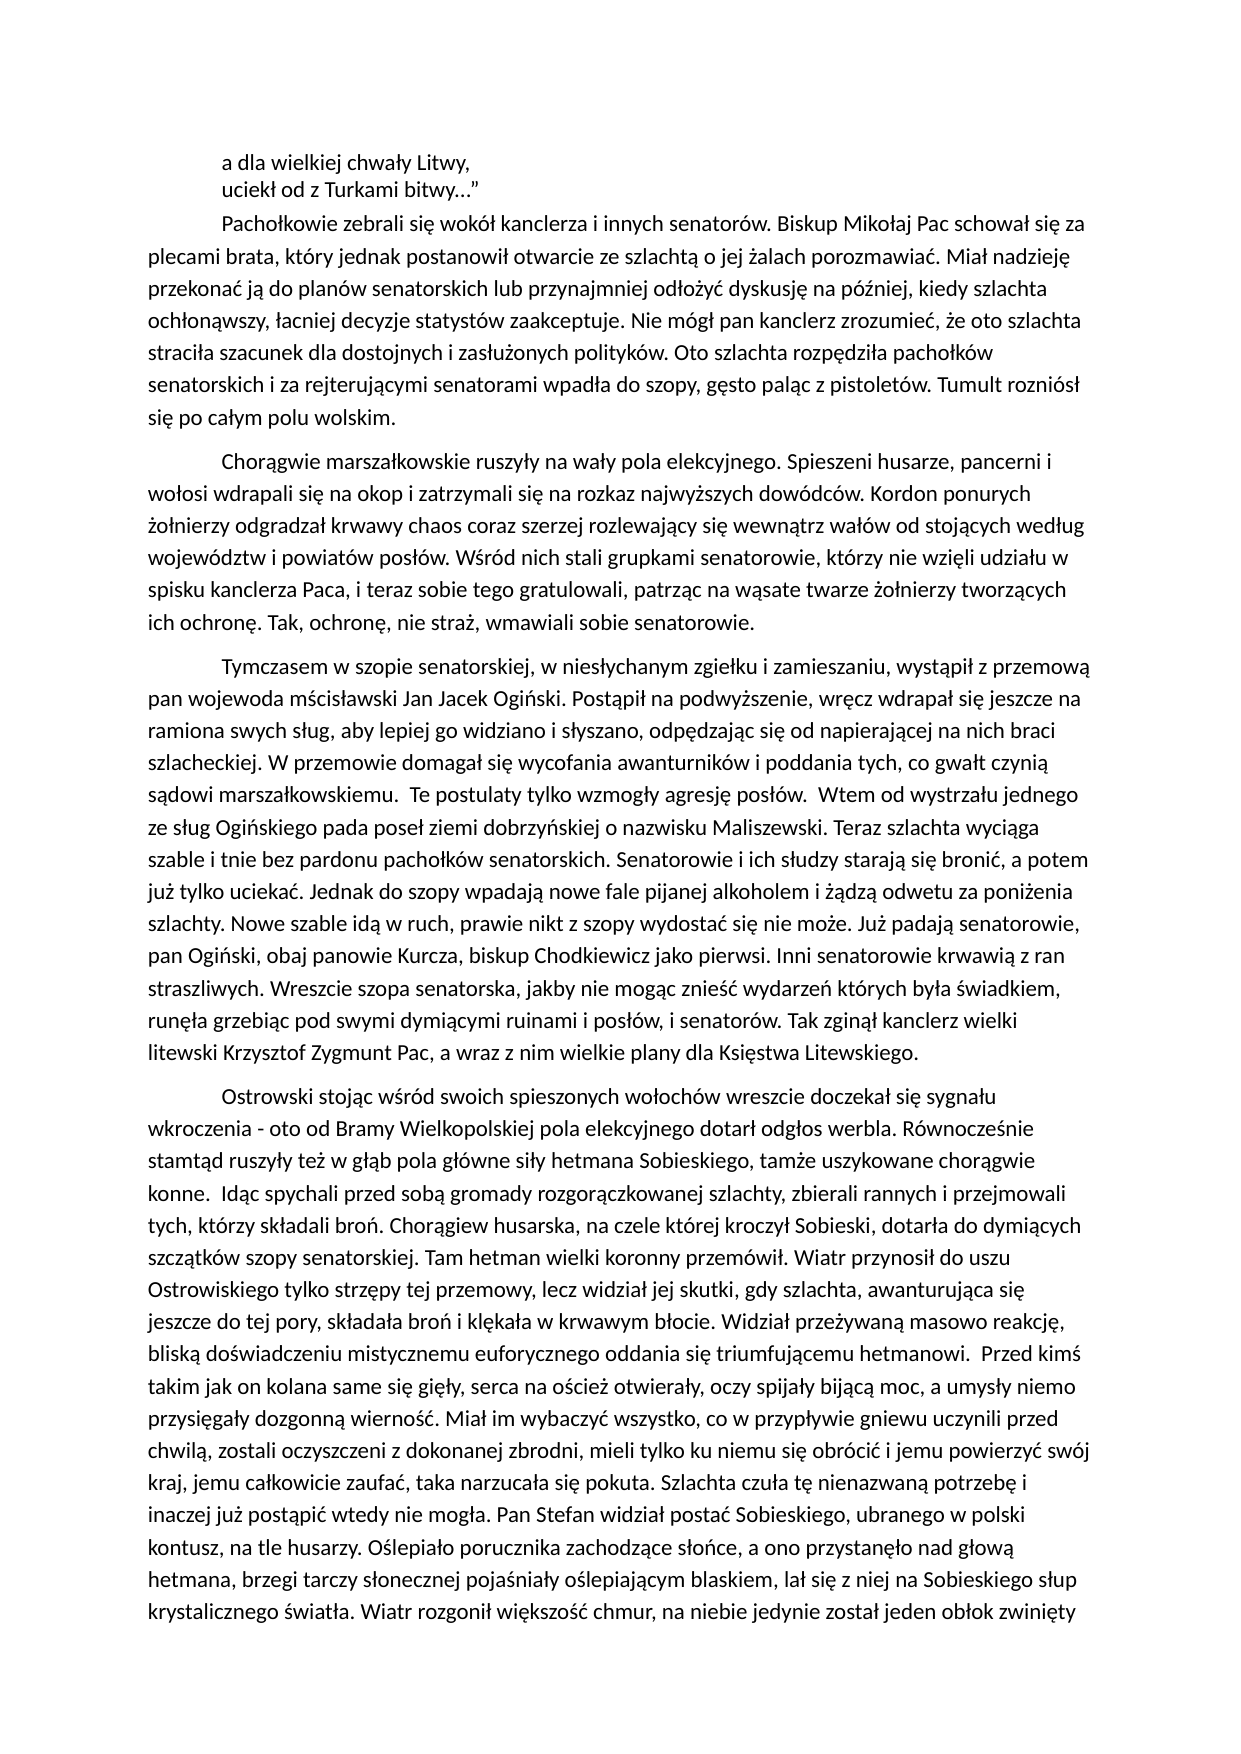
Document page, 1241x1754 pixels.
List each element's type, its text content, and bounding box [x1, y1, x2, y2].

text a dla wielkiej chwały Litwy, [221, 148, 1093, 176]
text uciekł od z Turkami bitwy...” [221, 176, 1093, 204]
text Tymczasem w szopie senatorskiej, w niesłychanym zgiełku i zamieszaniu, wystąpił z przemową pan wojewoda mścisławski Jan Jacek Ogiński. Postąpił na podwyższenie, wręcz wdrapał się jeszcze na ramiona swych sług, aby lepiej go widziano i słyszano, odpędzając się od napierającej na nich braci szlacheckiej. W przemowie domagał się wycofania awanturników i poddania tych, co gwałt czynią sądowi marszałkowskiemu. Te postulaty tylko wzmogły agresję posłów. Wtem od wystrzału jednego ze sług Ogińskiego pada poseł ziemi dobrzyńskiej o nazwisku Maliszewski. Teraz szlachta wyciąga szable i tnie bez pardonu pachołków senatorskich. Senatorowie i ich słudzy starają się bronić, a potem już tylko uciekać. Jednak do szopy wpadają nowe fale pijanej alkoholem i żądzą odwetu za poniżenia szlachty. Nowe szable idą w ruch, prawie nikt z szopy wydostać się nie może. Już padają senatorowie, pan Ogiński, obaj panowie Kurcza, biskup Chodkiewicz jako pierwsi. Inni senatorowie krwawią z ran straszliwych. Wreszcie szopa senatorska, jakby nie mogąc znieść wydarzeń których była świadkiem, runęła grzebiąc pod swymi dymiącymi ruinami i posłów, i senatorów. Tak zginął kanclerz wielki litewski Krzysztof Zygmunt Pac, a wraz z nim wielkie plany dla Księstwa Litewskiego. [148, 652, 1093, 1066]
text Chorągwie marszałkowskie ruszyły na wały pola elekcyjnego. Spieszeni husarze, pancerni i wołosi wdrapali się na okop i zatrzymali się na rozkaz najwyższych dowódców. Kordon ponurych żołnierzy odgradzał krwawy chaos coraz szerzej rozlewający się wewnątrz wałów od stojących według województw i powiatów posłów. Wśród nich stali grupkami senatorowie, którzy nie wzięli udziału w spisku kanclerza Paca, i teraz sobie tego gratulowali, patrząc na wąsate twarze żołnierzy tworzących ich ochronę. Tak, ochronę, nie straż, wmawiali sobie senatorowie. [148, 447, 1093, 636]
text Ostrowski stojąc wśród swoich spieszonych wołochów wreszcie doczekał się sygnału wkroczenia - oto od Bramy Wielkopolskiej pola elekcyjnego dotarł odgłos werbla. Równocześnie stamtąd ruszyły też w głąb pola główne siły hetmana Sobieskiego, tamże uszykowane chorągwie konne. Idąc spychali przed sobą gromady rozgorączkowanej szlachty, zbierali rannych i przejmowali tych, którzy składali broń. Chorągiew husarska, na czele której kroczył Sobieski, dotarła do dymiących szczątków szopy senatorskiej. Tam hetman wielki koronny przemówił. Wiatr przynosił do uszu Ostrowiskiego tylko strzępy tej przemowy, lecz widział jej skutki, gdy szlachta, awanturująca się jeszcze do tej pory, składała broń i klękała w krwawym błocie. Widział przeżywaną masowo reakcję, bliską doświadczeniu mistycznemu euforycznego oddania się triumfującemu hetmanowi. Przed kimś takim jak on kolana same się gięły, serca na oścież otwierały, oczy spijały bijącą moc, a umysły niemo przysięgały dozgonną wierność. Miał im wybaczyć wszystko, co w przypływie gniewu uczynili przed chwilą, zostali oczyszczeni z dokonanej zbrodni, mieli tylko ku niemu się obrócić i jemu powierzyć swój kraj, jemu całkowicie zaufać, taka narzucała się pokuta. Szlachta czuła tę nienazwaną potrzebę i inaczej już postąpić wtedy nie mogła. Pan Stefan widział postać Sobieskiego, ubranego w polski kontusz, na tle husarzy. Oślepiało porucznika zachodzące słońce, a ono przystanęło nad głową hetmana, brzegi tarczy słonecznej pojaśniały oślepiającym blaskiem, lał się z niej na Sobieskiego słup krystalicznego światła. Wiatr rozgonił większość chmur, na niebie jedynie został jeden obłok zwinięty [148, 1082, 1093, 1625]
text Pachołkowie zebrali się wokół kanclerza i innych senatorów. Biskup Mikołaj Pac schował się za plecami brata, który jednak postanowił otwarcie ze szlachtą o jej żalach porozmawiać. Miał nadzieję przekonać ją do planów senatorskich lub przynajmniej odłożyć dyskusję na później, kiedy szlachta ochłonąwszy, łacniej decyzje statystów zaakceptuje. Nie mógł pan kanclerz zrozumieć, że oto szlachta straciła szacunek dla dostojnych i zasłużonych polityków. Oto szlachta rozpędziła pachołków senatorskich i za rejterującymi senatorami wpadła do szopy, gęsto paląc z pistoletów. Tumult rozniósł się po całym polu wolskim. [148, 209, 1093, 431]
